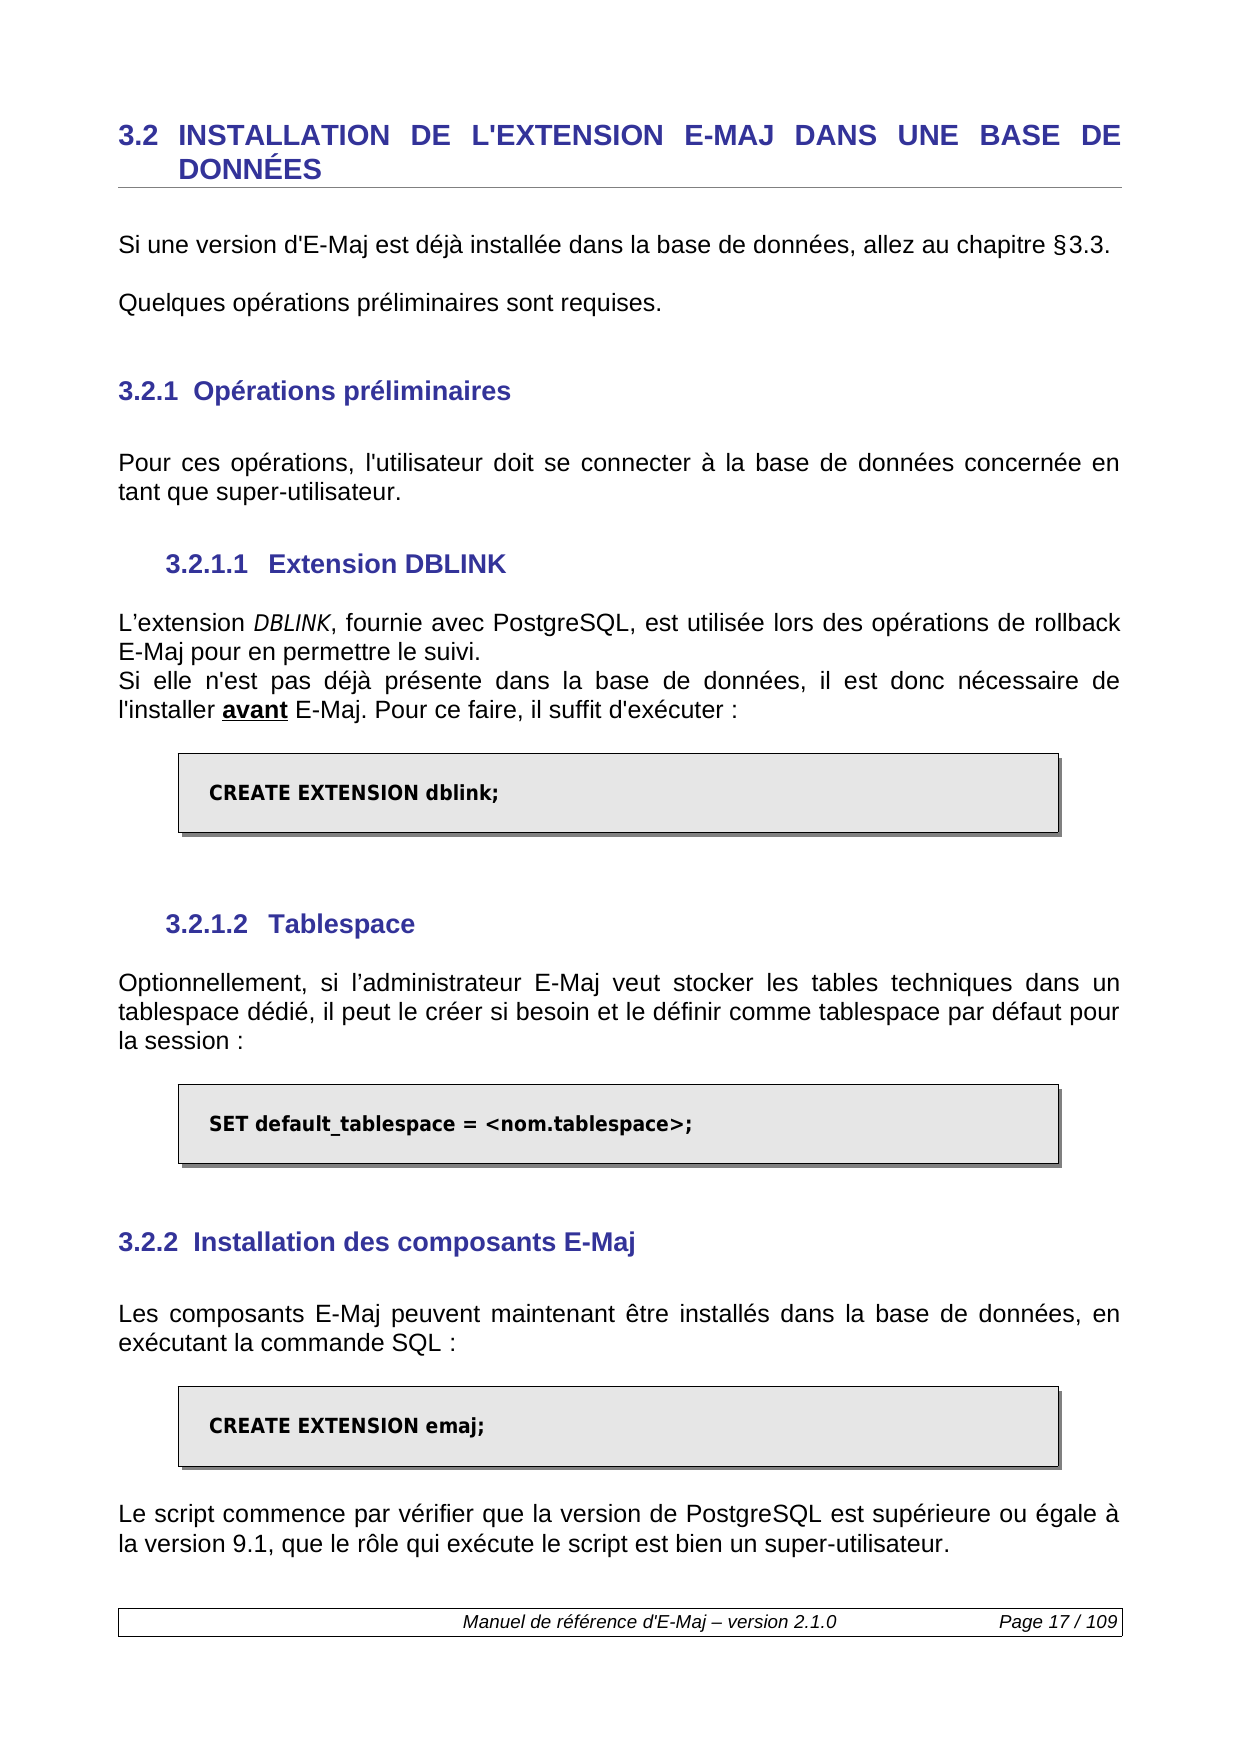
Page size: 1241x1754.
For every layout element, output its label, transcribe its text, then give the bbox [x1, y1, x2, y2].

text SET default_tablespace = <nom.tablespace>; [179, 1108, 1058, 1133]
subtitle Extension DBLINK [165, 547, 1122, 578]
subtitle Installation des composants E-Maj [118, 1226, 1122, 1257]
text CREATE EXTENSION emaj; [179, 1411, 1058, 1435]
text Si elle n'est pas déjà présente dans la base de données, il est donc nécessaire de l'installer avant E-Maj. Pour ce faire, il suffit d'exécuter : [118, 666, 1122, 724]
subtitle Opérations préliminaires [118, 375, 1122, 406]
text L’extension DBLINK, fournie avec PostgreSQL, est utilisée lors des opérations de rollback E-Maj pour en permettre le suivi. [118, 578, 1122, 666]
text Quelques opérations préliminaires sont requises. [118, 288, 1122, 317]
text Le script commence par vérifier que la version de PostgreSQL est supérieure ou égale à la version 9.1, que le rôle qui exécute le script est bien un super-utilisateur. [118, 1499, 1122, 1557]
subtitle Installation de l'extension E-Maj dans une base de données [118, 118, 1122, 187]
text Les composants E-Maj peuvent maintenant être installés dans la base de données, en exécutant la commande SQL : [118, 1299, 1122, 1357]
text Optionnellement, si l’administrateur E-Maj veut stocker les tables techniques dans un tablespace dédié, il peut le créer si besoin et le définir comme tablespace par défaut pour la session : [118, 968, 1122, 1055]
text CREATE EXTENSION dblink; [179, 777, 1058, 802]
subtitle Tablespace [165, 908, 1122, 939]
text Pour ces opérations, l'utilisateur doit se connecter à la base de données concernée en tant que super-utilisateur. [118, 448, 1122, 506]
text Si une version d'E-Maj est déjà installée dans la base de données, allez au chapitre §3.3. [118, 230, 1122, 259]
